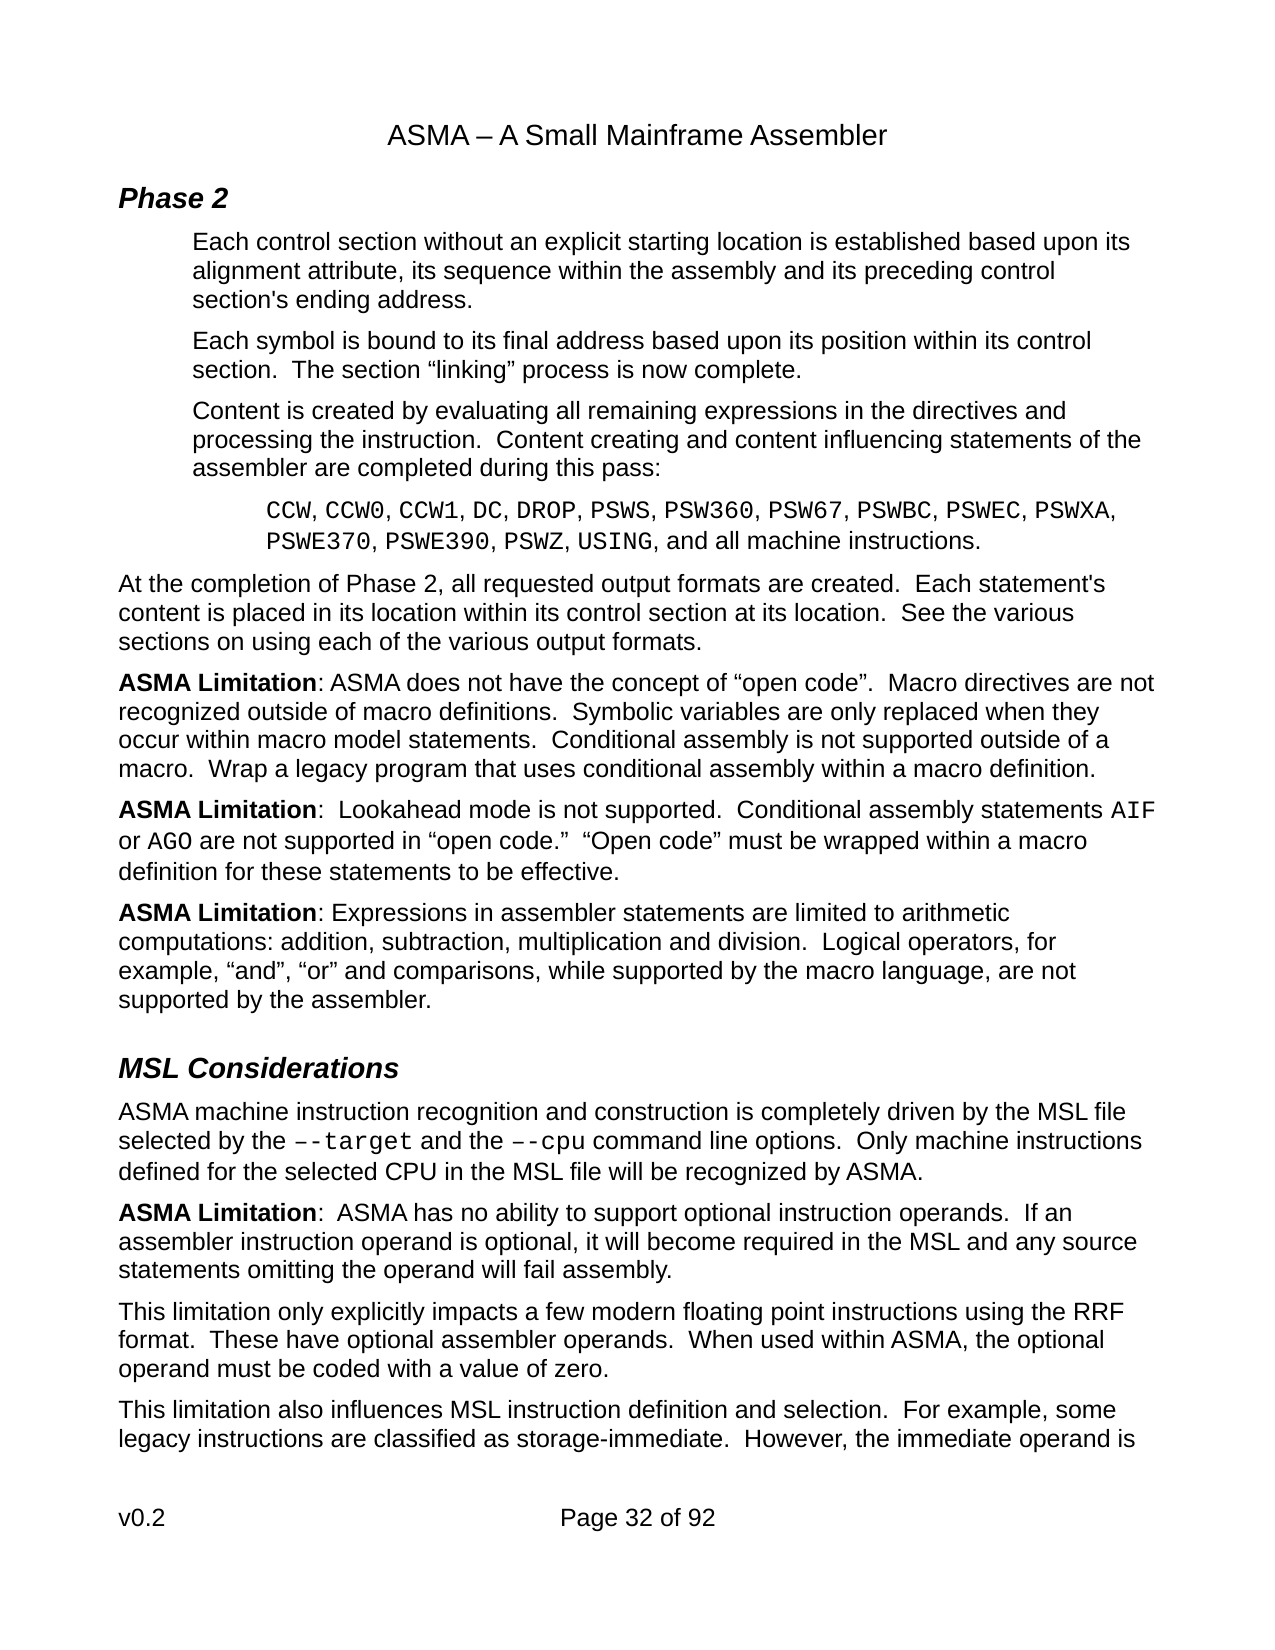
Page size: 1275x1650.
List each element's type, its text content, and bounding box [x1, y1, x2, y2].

text Each symbol is bound to its final address based upon its position within its control section. The section “linking” process is now complete. [192, 326, 1157, 383]
text CCW, CCW0, CCW1, DC, DROP, PSWS, PSW360, PSW67, PSWBC, PSWEC, PSWXA, PSWE370, PSWE390, PSWZ, USING, and all machine instructions. [266, 495, 1157, 557]
text ASMA Limitation: Lookahead mode is not supported. Conditional assembly statements AIF or AGO are not supported in “open code.” “Open code” must be wrapped within a macro definition for these statements to be effective. [118, 795, 1157, 886]
text This limitation only explicitly impacts a few modern floating point instructions using the RRF format. These have optional assembler operands. When used within ASMA, the optional operand must be coded with a value of zero. [118, 1297, 1157, 1383]
subtitle MSL Considerations [118, 1051, 1157, 1084]
text ASMA Limitation: Expressions in assembler statements are limited to arithmetic computations: addition, subtraction, multiplication and division. Logical operators, for example, “and”, “or” and comparisons, while supported by the macro language, are not supported by the assembler. [118, 898, 1157, 1013]
text This limitation also influences MSL instruction definition and selection. For example, some legacy instructions are classified as storage-immediate. However, the immediate operand is [118, 1395, 1157, 1453]
text At the completion of Phase 2, all requested output formats are created. Each statement's content is placed in its location within its control section at its location. See the various sections on using each of the various output formats. [118, 569, 1157, 655]
subtitle Phase 2 [118, 181, 1157, 215]
text Each control section without an explicit starting location is established based upon its alignment attribute, its sequence within the assembly and its preceding control section's ending address. [192, 227, 1157, 313]
text ASMA Limitation: ASMA has no ability to support optional instruction operands. If an assembler instruction operand is optional, it will become required in the MSL and any source statements omitting the operand will fail assembly. [118, 1198, 1157, 1284]
text ASMA Limitation: ASMA does not have the concept of “open code”. Macro directives are not recognized outside of macro definitions. Symbolic variables are only replaced when they occur within macro model statements. Conditional assembly is not supported outside of a macro. Wrap a legacy program that uses conditional assembly within a macro definition. [118, 668, 1157, 783]
text ASMA machine instruction recognition and construction is completely driven by the MSL file selected by the –-target and the –-cpu command line options. Only machine instructions defined for the selected CPU in the MSL file will be recognized by ASMA. [118, 1097, 1157, 1185]
text Content is created by evaluating all remaining expressions in the directives and processing the instruction. Content creating and content influencing statements of the assembler are completed during this pass: [192, 396, 1157, 482]
